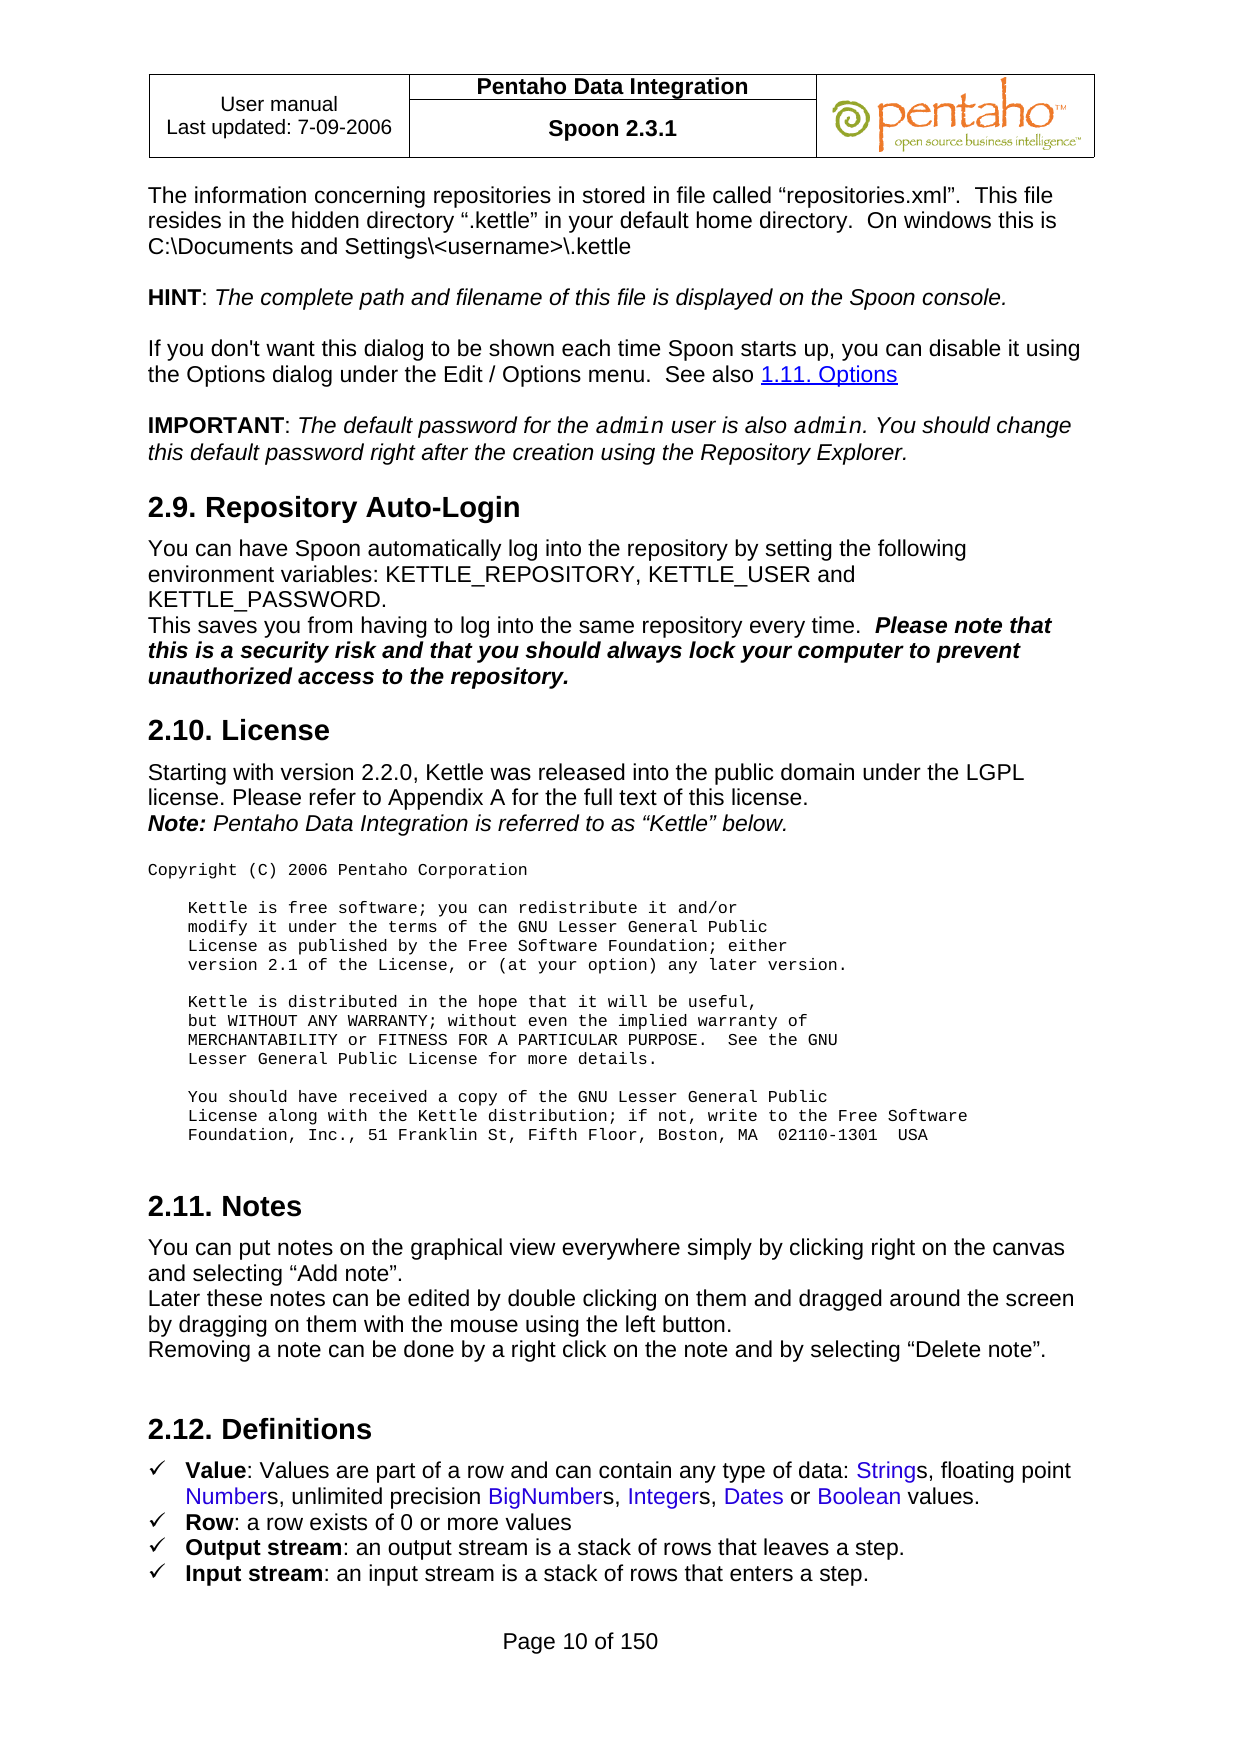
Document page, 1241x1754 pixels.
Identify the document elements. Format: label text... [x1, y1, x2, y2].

text Later these notes can be edited by double clicking on them and dragged around the screen by dragging on them with the mouse using the left button. [148, 1286, 1092, 1337]
list Row: a row exists of 0 or more values [148, 1509, 1092, 1535]
subtitle Repository Auto-Login [148, 491, 1092, 523]
text If you don't want this dialog to be shown each time Spoon starts up, you can disable it using the Options dialog under the Edit / Options menu. See also 1.11. Options [148, 336, 1092, 387]
subtitle Definitions [148, 1413, 1092, 1446]
text HINT: The complete path and filename of this file is displayed on the Spoon console. [148, 285, 1092, 310]
text You can have Spoon automatically log into the repository by setting the following environment variables: KETTLE_REPOSITORY, KETTLE_USER and KETTLE_PASSWORD. [148, 536, 1092, 612]
text You can put notes on the graphical view everywhere simply by clicking right on the canvas and selecting “Add note”. [148, 1235, 1092, 1286]
text Note: Pentaho Data Integration is referred to as “Kettle” below. [148, 810, 1092, 836]
text This saves you from having to log into the same repository every time. Please note that this is a security risk and that you should always lock your computer to prevent unauthorized access to the repository. [148, 612, 1092, 689]
list Output stream: an output stream is a stack of rows that leaves a step. [148, 1535, 1092, 1561]
text Copyright (C) 2006 Pentaho Corporation Kettle is free software; you can redistribute it and/or modify it under the terms of the GNU Lesser General Public License as published by the Free Software Foundation; either version 2.1 of the License, or (at your option) any later version. Kettle is distributed in the hope that it will be useful, but WITHOUT ANY WARRANTY; without even the implied warranty of MERCHANTABILITY or FITNESS FOR A PARTICULAR PURPOSE. See the GNU Lesser General Public License for more details. You should have received a copy of the GNU Lesser General Public License along with the Kettle distribution; if not, write to the Free Software Foundation, Inc., 51 Franklin St, Fifth Floor, Boston, MA 02110-1301 USA [148, 861, 1092, 1146]
text The information concerning repositories in stored in file called “repositories.xml”. This file resides in the hidden directory “.kettle” in your default home directory. On windows this is C:\Documents and Settings\<username>\.kettle [148, 183, 1092, 259]
subtitle Notes [148, 1189, 1092, 1222]
text IMPORTANT: The default password for the admin user is also admin. You should change this default password right after the creation using the Repository Explorer. [148, 412, 1092, 466]
text Starting with version 2.2.0, Kettle was released into the public domain under the LGPL license. Please refer to Appendix A for the full text of this license. [148, 759, 1092, 810]
list Input stream: an input stream is a stack of rows that enters a step. [148, 1561, 1092, 1587]
text Removing a note can be done by a right click on the note and by selecting “Delete note”. [148, 1337, 1092, 1362]
list Value: Values are part of a row and can contain any type of data: Strings, floating point Numbers, unlimited precision BigNumbers, Integers, Dates or Boolean values. [148, 1458, 1092, 1509]
subtitle License [148, 714, 1092, 747]
